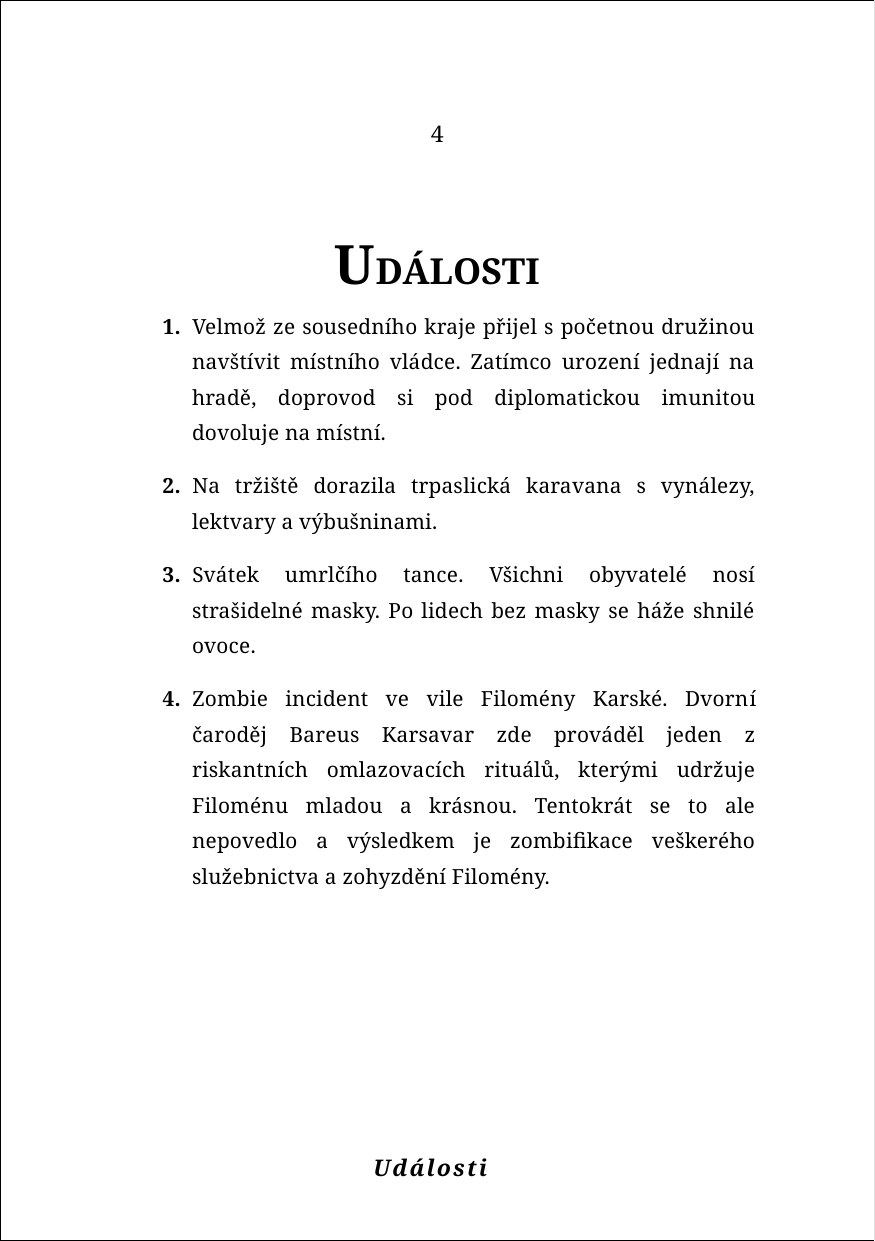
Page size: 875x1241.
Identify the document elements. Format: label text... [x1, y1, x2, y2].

list Velmož ze sousedního kraje přijel s početnou družinou navštívit místního vládce. Zatímco urození jednají na hradě, doprovod si pod diplomatickou imunitou dovoluje na místní. [162, 312, 756, 447]
list Zombie incident ve vile Filomény Karské. Dvorní čaroděj Bareus Karsavar zde prováděl jeden z riskantních omlazovacích rituálů, kterými udržuje Filoménu mladou a krásnou. Tentokrát se to ale nepovedlo a výsledkem je zombifikace veškerého služebnictva a zohyzdění Filomény. [162, 684, 756, 891]
list Na tržiště dorazila trpaslická karavana s vynálezy, lektvary a výbušninami. [162, 472, 756, 536]
subtitle Události [118, 226, 756, 300]
list Svátek umrlčího tance. Všichni obyvatelé nosí strašidelné masky. Po lidech bez masky se háže shnilé ovoce. [162, 560, 756, 660]
